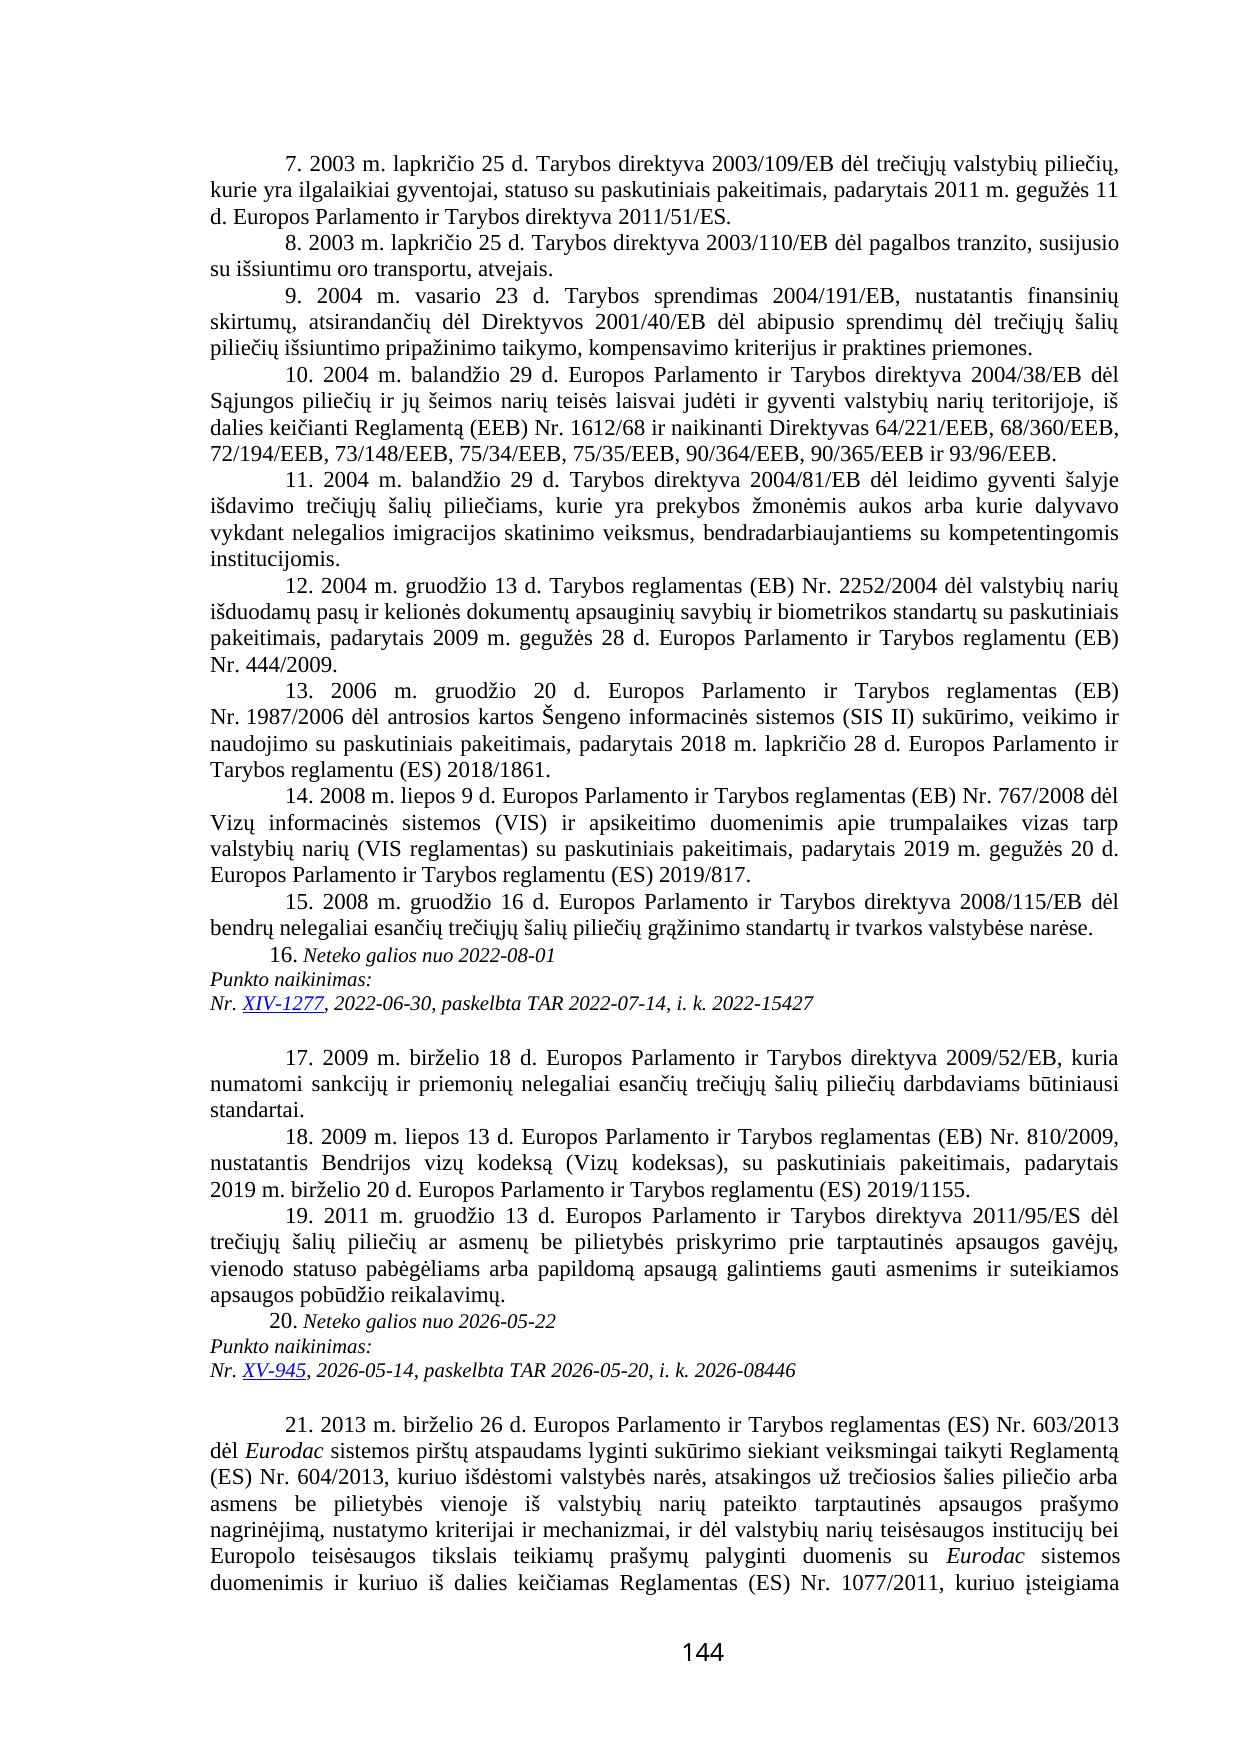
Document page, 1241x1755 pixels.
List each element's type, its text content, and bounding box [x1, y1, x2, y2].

text 13. 2006 m. gruodžio 20 d. Europos Parlamento ir Tarybos reglamentas (EB) Nr. 1987/2006 dėl antrosios kartos Šengeno informacinės sistemos (SIS II) sukūrimo, veikimo ir naudojimo su paskutiniais pakeitimais, padarytais 2018 m. lapkričio 28 d. Europos Parlamento ir Tarybos reglamentu (ES) 2018/1861. [210, 677, 1120, 782]
text 20. Neteko galios nuo 2026-05-22 [210, 1307, 1120, 1334]
text 10. 2004 m. balandžio 29 d. Europos Parlamento ir Tarybos direktyva 2004/38/EB dėl Sąjungos piliečių ir jų šeimos narių teisės laisvai judėti ir gyventi valstybių narių teritorijoje, iš dalies keičianti Reglamentą (EEB) Nr. 1612/68 ir naikinanti Direktyvas 64/221/EEB, 68/360/EEB, 72/194/EEB, 73/148/EEB, 75/34/EEB, 75/35/EEB, 90/364/EEB, 90/365/EEB ir 93/96/EEB. [210, 361, 1120, 466]
text Nr. XV-945, 2026-05-14, paskelbta TAR 2026-05-20, i. k. 2026-08446 [210, 1358, 1120, 1382]
text 8. 2003 m. lapkričio 25 d. Tarybos direktyva 2003/110/EB dėl pagalbos tranzito, susijusio su išsiuntimu oro transportu, atvejais. [210, 229, 1120, 282]
text 19. 2011 m. gruodžio 13 d. Europos Parlamento ir Tarybos direktyva 2011/95/ES dėl trečiųjų šalių piliečių ar asmenų be pilietybės priskyrimo prie tarptautinės apsaugos gavėjų, vienodo statuso pabėgėliams arba papildomą apsaugą galintiems gauti asmenims ir suteikiamos apsaugos pobūdžio reikalavimų. [210, 1202, 1120, 1307]
text Nr. XIV-1277, 2022-06-30, paskelbta TAR 2022-07-14, i. k. 2022-15427 [210, 991, 1120, 1015]
text 12. 2004 m. gruodžio 13 d. Tarybos reglamentas (EB) Nr. 2252/2004 dėl valstybių narių išduodamų pasų ir kelionės dokumentų apsauginių savybių ir biometrikos standartų su paskutiniais pakeitimais, padarytais 2009 m. gegužės 28 d. Europos Parlamento ir Tarybos reglamentu (EB) Nr. 444/2009. [210, 572, 1120, 677]
text Punkto naikinimas: [210, 967, 1120, 991]
text 17. 2009 m. birželio 18 d. Europos Parlamento ir Tarybos direktyva 2009/52/EB, kuria numatomi sankcijų ir priemonių nelegaliai esančių trečiųjų šalių piliečių darbdaviams būtiniausi standartai. [210, 1044, 1120, 1123]
text 11. 2004 m. balandžio 29 d. Tarybos direktyva 2004/81/EB dėl leidimo gyventi šalyje išdavimo trečiųjų šalių piliečiams, kurie yra prekybos žmonėmis aukos arba kurie dalyvavo vykdant nelegalios imigracijos skatinimo veiksmus, bendradarbiaujantiems su kompetentingomis institucijomis. [210, 466, 1120, 572]
text 18. 2009 m. liepos 13 d. Europos Parlamento ir Tarybos reglamentas (EB) Nr. 810/2009, nustatantis Bendrijos vizų kodeksą (Vizų kodeksas), su paskutiniais pakeitimais, padarytais 2019 m. birželio 20 d. Europos Parlamento ir Tarybos reglamentu (ES) 2019/1155. [210, 1123, 1120, 1202]
text 7. 2003 m. lapkričio 25 d. Tarybos direktyva 2003/109/EB dėl trečiųjų valstybių piliečių, kurie yra ilgalaikiai gyventojai, statuso su paskutiniais pakeitimais, padarytais 2011 m. gegužės 11 d. Europos Parlamento ir Tarybos direktyva 2011/51/ES. [210, 150, 1120, 229]
text 9. 2004 m. vasario 23 d. Tarybos sprendimas 2004/191/EB, nustatantis finansinių skirtumų, atsirandančių dėl Direktyvos 2001/40/EB dėl abipusio sprendimų dėl trečiųjų šalių piliečių išsiuntimo pripažinimo taikymo, kompensavimo kriterijus ir praktines priemones. [210, 282, 1120, 361]
text 14. 2008 m. liepos 9 d. Europos Parlamento ir Tarybos reglamentas (EB) Nr. 767/2008 dėl Vizų informacinės sistemos (VIS) ir apsikeitimo duomenimis apie trumpalaikes vizas tarp valstybių narių (VIS reglamentas) su paskutiniais pakeitimais, padarytais 2019 m. gegužės 20 d. Europos Parlamento ir Tarybos reglamentu (ES) 2019/817. [210, 782, 1120, 888]
text Punkto naikinimas: [210, 1334, 1120, 1358]
text 21. 2013 m. birželio 26 d. Europos Parlamento ir Tarybos reglamentas (ES) Nr. 603/2013 dėl Eurodac sistemos pirštų atspaudams lyginti sukūrimo siekiant veiksmingai taikyti Reglamentą (ES) Nr. 604/2013, kuriuo išdėstomi valstybės narės, atsakingos už trečiosios šalies piliečio arba asmens be pilietybės vienoje iš valstybių narių pateikto tarptautinės apsaugos prašymo nagrinėjimą, nustatymo kriterijai ir mechanizmai, ir dėl valstybių narių teisėsaugos institucijų bei Europolo teisėsaugos tikslais teikiamų prašymų palyginti duomenis su Eurodac sistemos duomenimis ir kuriuo iš dalies keičiamas Reglamentas (ES) Nr. 1077/2011, kuriuo įsteigiama [210, 1411, 1120, 1595]
text 16. Neteko galios nuo 2022-08-01 [210, 941, 1120, 967]
text 15. 2008 m. gruodžio 16 d. Europos Parlamento ir Tarybos direktyva 2008/115/EB dėl bendrų nelegaliai esančių trečiųjų šalių piliečių grąžinimo standartų ir tvarkos valstybėse narėse. [210, 888, 1120, 941]
